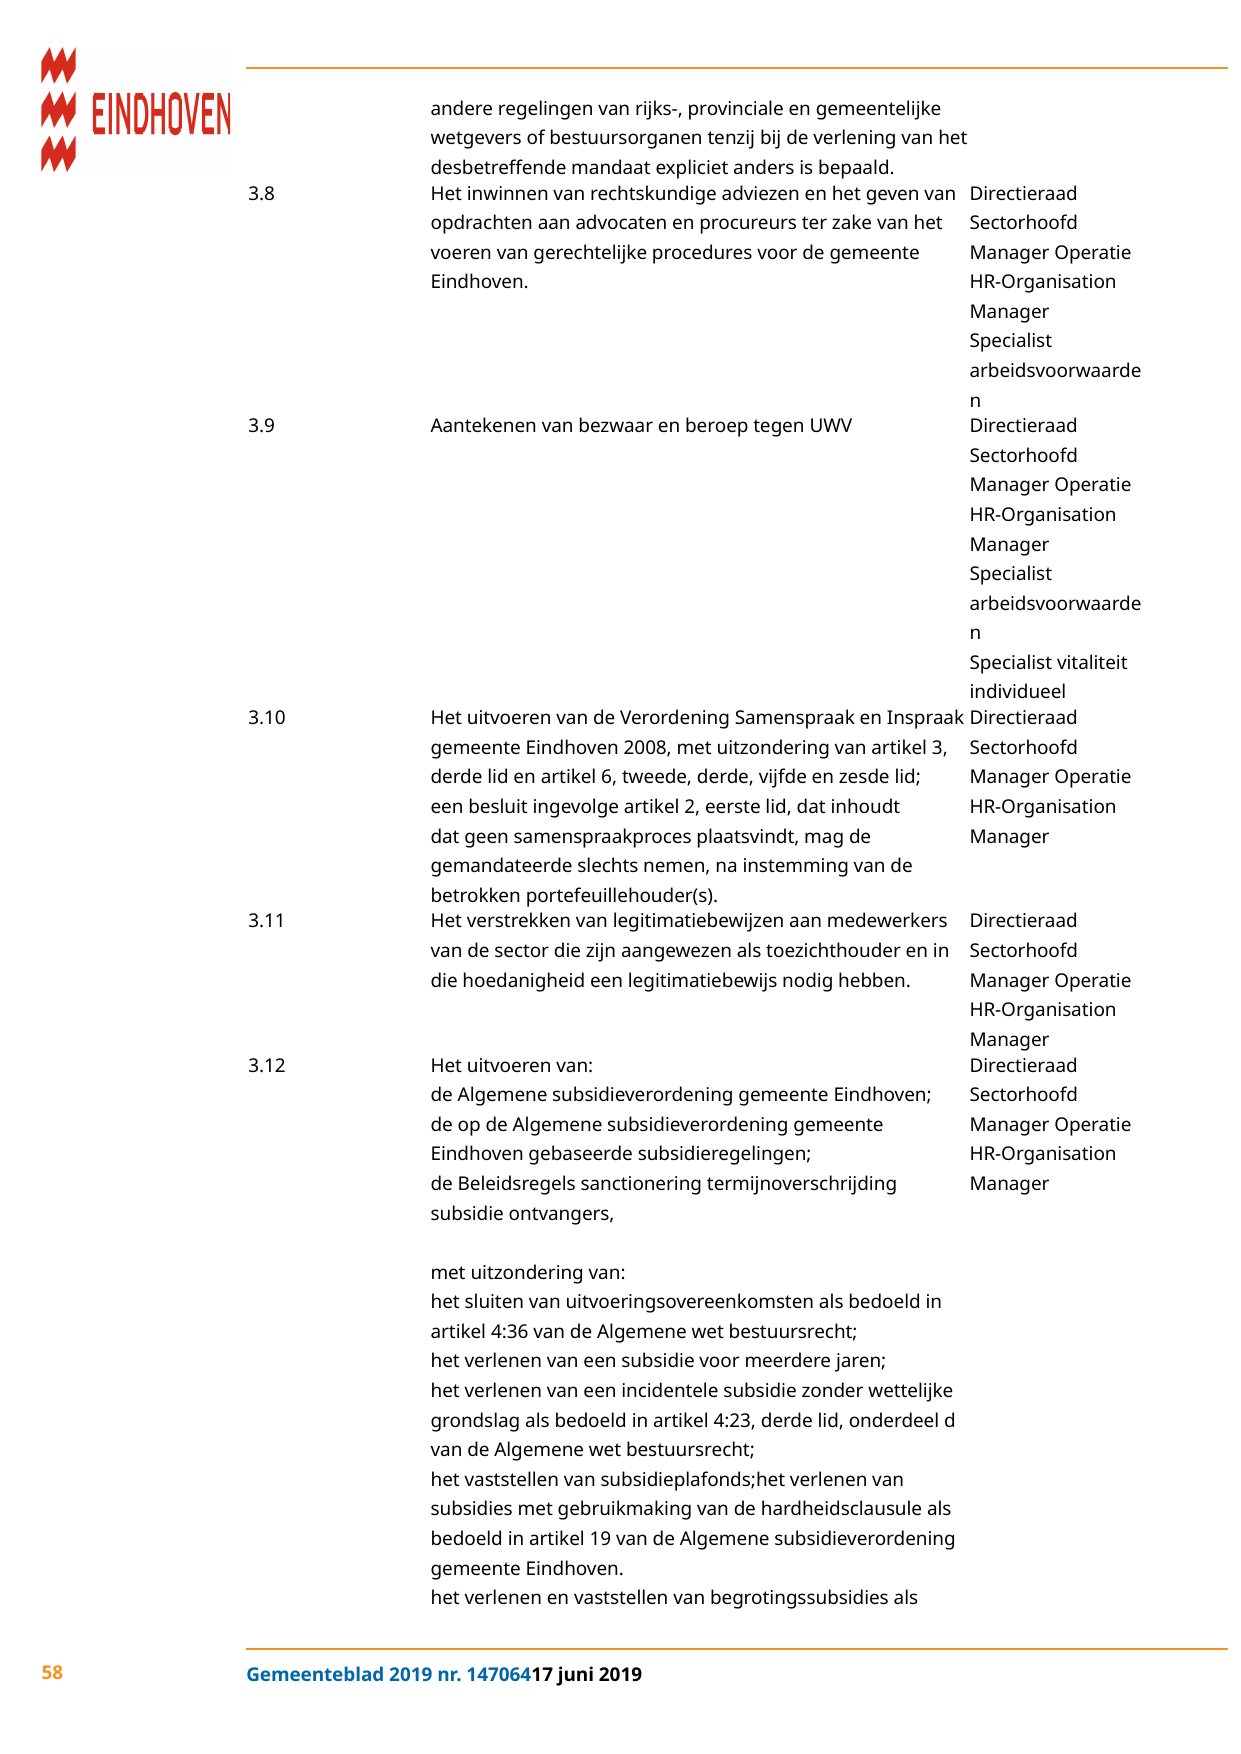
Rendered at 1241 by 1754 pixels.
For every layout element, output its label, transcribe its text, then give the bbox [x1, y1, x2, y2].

table_cell 3.9 [248, 413, 430, 704]
table_cell 3.10 [248, 705, 430, 908]
table_cell [969, 95, 1152, 180]
table_cell Het uitvoeren van de Verordening Samenspraak en Inspraak gemeente Eindhoven 2008, met uitzondering van artikel 3, derde lid en artikel 6, tweede, derde, vijfde en zesde lid; een besluit ingevolge artikel 2, eerste lid, dat inhoudt dat geen samenspraakproces plaatsvindt, mag de gemandateerde slechts nemen, na instemming van de betrokken portefeuillehouder(s). [430, 705, 969, 908]
table_cell Het uitvoeren van: de Algemene subsidieverordening gemeente Eindhoven; de op de Algemene subsidieverordening gemeente Eindhoven gebaseerde subsidieregelingen; de Beleidsregels sanctionering termijnoverschrijding subsidie ontvangers, met uitzondering van: het sluiten van uitvoeringsovereenkomsten als bedoeld in artikel 4:36 van de Algemene wet bestuursrecht; het verlenen van een subsidie voor meerdere jaren; het verlenen van een incidentele subsidie zonder wettelijke grondslag als bedoeld in artikel 4:23, derde lid, onderdeel d van de Algemene wet bestuursrecht; het vaststellen van subsidieplafonds;het verlenen van subsidies met gebruikmaking van de hardheidsclausule als bedoeld in artikel 19 van de Algemene subsidieverordening gemeente Eindhoven. het verlenen en vaststellen van begrotingssubsidies als [430, 1052, 969, 1610]
table_cell Directieraad Sectorhoofd Manager Operatie HR-Organisation Manager [969, 1052, 1152, 1610]
table_cell andere regelingen van rijks-, provinciale en gemeentelijke wetgevers of bestuursorganen tenzij bij de verlening van het desbetreffende mandaat expliciet anders is bepaald. [430, 95, 969, 180]
table_cell Directieraad Sectorhoofd Manager Operatie HR-Organisation Manager [969, 705, 1152, 908]
table_cell Directieraad Sectorhoofd Manager Operatie HR-Organisation Manager [969, 908, 1152, 1052]
table_cell 3.12 [248, 1052, 430, 1610]
table_cell Het inwinnen van rechtskundige adviezen en het geven van opdrachten aan advocaten en procureurs ter zake van het voeren van gerechtelijke procedures voor de gemeente Eindhoven. [430, 180, 969, 412]
picture [41, 47, 231, 172]
table_cell Directieraad Sectorhoofd Manager Operatie HR-Organisation Manager Specialist arbeidsvoorwaarden Specialist vitaliteit individueel [969, 413, 1152, 704]
table_cell 3.11 [248, 908, 430, 1052]
table_cell [248, 95, 430, 180]
table_cell 3.8 [248, 180, 430, 412]
table_cell Directieraad Sectorhoofd Manager Operatie HR-Organisation Manager Specialist arbeidsvoorwaarden [969, 180, 1152, 412]
table_cell Het verstrekken van legitimatiebewijzen aan medewerkers van de sector die zijn aangewezen als toezichthouder en in die hoedanigheid een legitimatiebewijs nodig hebben. [430, 908, 969, 1052]
table_cell Aantekenen van bezwaar en beroep tegen UWV [430, 413, 969, 704]
